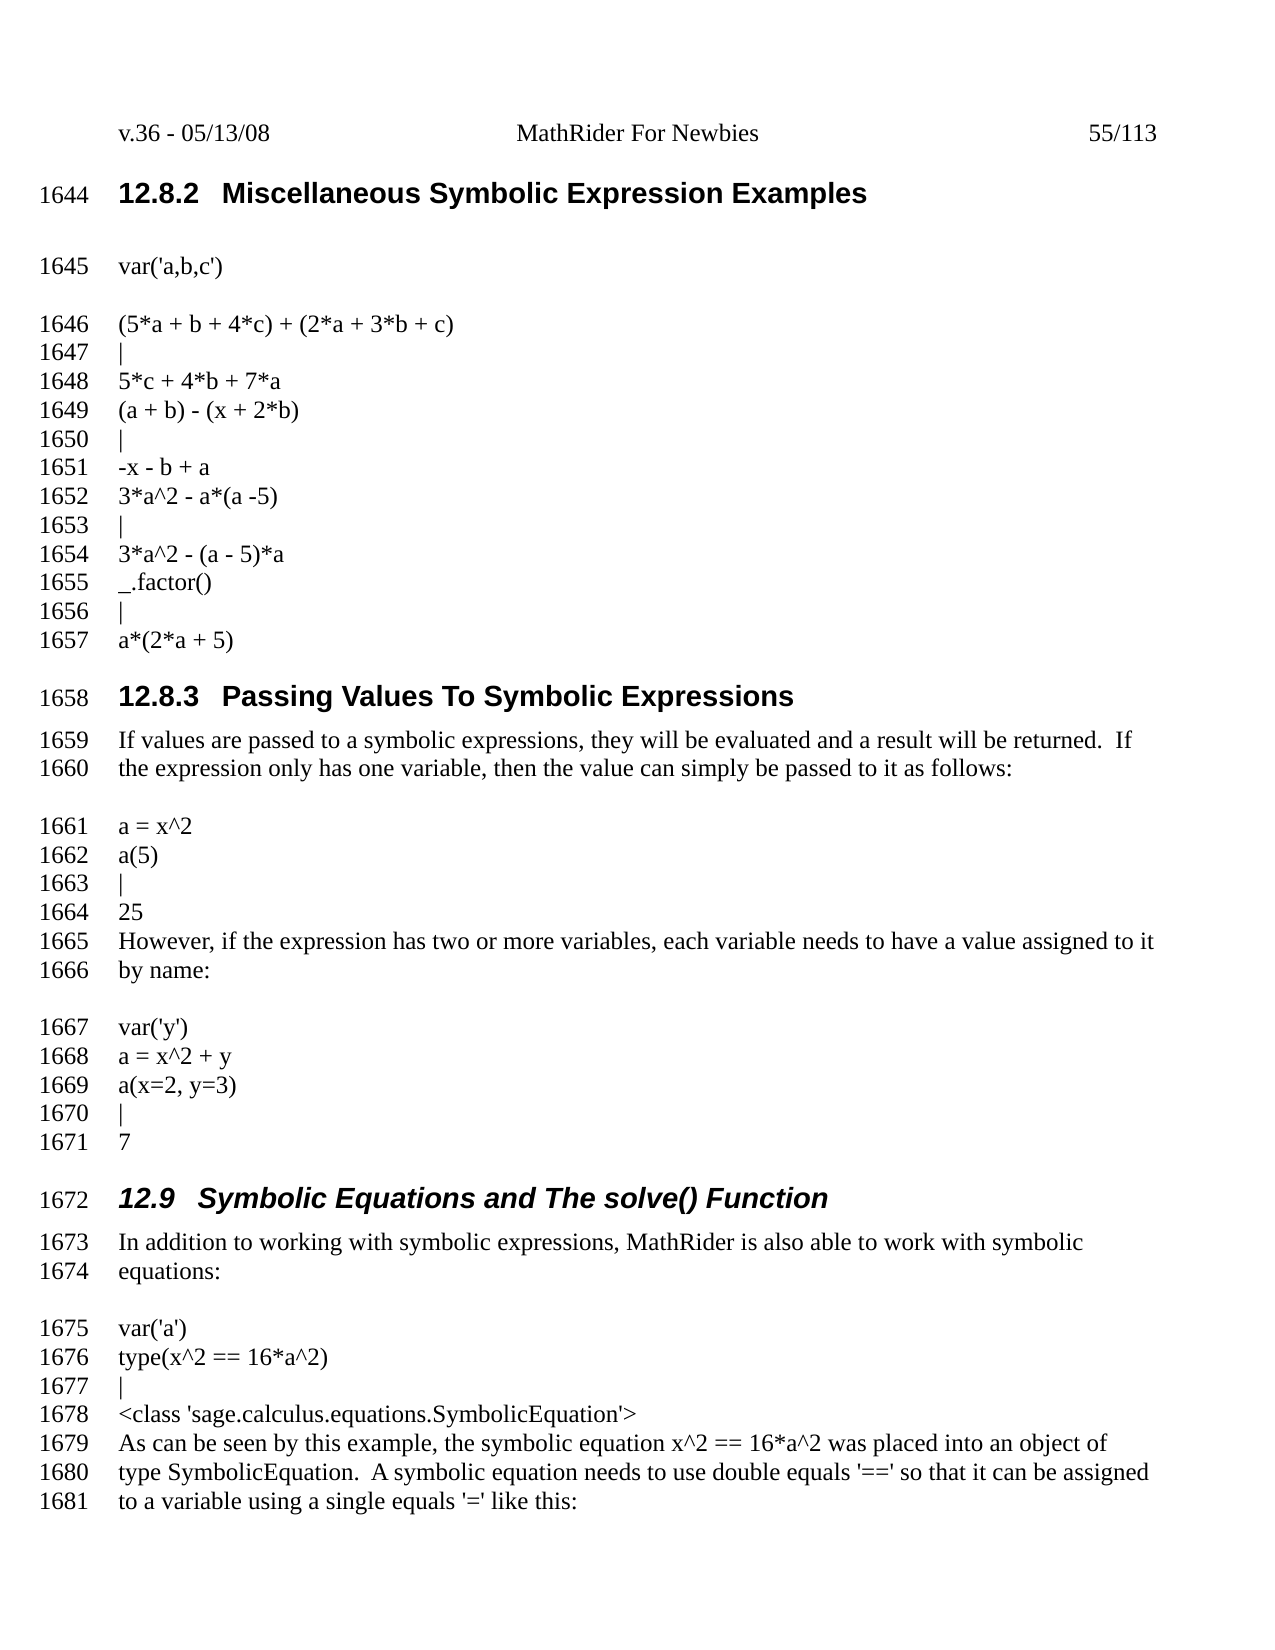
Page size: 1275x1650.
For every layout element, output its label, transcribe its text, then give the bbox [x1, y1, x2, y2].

text a(5) [118, 840, 1157, 868]
text If values are passed to a symbolic expressions, they will be evaluated and a result will be returned. If the expression only has one variable, then the value can simply be passed to it as follows: [118, 725, 1157, 782]
subtitle Passing Values To Symbolic Expressions [118, 679, 1157, 712]
subtitle Miscellaneous Symbolic Expression Examples [118, 176, 1157, 210]
text _.factor() [118, 567, 1157, 596]
text -x - b + a [118, 452, 1157, 481]
text In addition to working with symbolic expressions, MathRider is also able to work with symbolic equations: [118, 1227, 1157, 1284]
text | [118, 337, 1157, 366]
text | [118, 596, 1157, 625]
subtitle Symbolic Equations and The solve() Function [118, 1181, 1157, 1214]
text However, if the expression has two or more variables, each variable needs to have a value assigned to it by name: [118, 926, 1157, 983]
text type(x^2 == 16*a^2) [118, 1342, 1157, 1371]
text var('a') [118, 1313, 1157, 1342]
text | [118, 1371, 1157, 1399]
text | [118, 510, 1157, 539]
text 25 [118, 897, 1157, 926]
text | [118, 1098, 1157, 1127]
text a(x=2, y=3) [118, 1070, 1157, 1098]
text (5*a + b + 4*c) + (2*a + 3*b + c) [118, 309, 1157, 337]
text a = x^2 [118, 811, 1157, 840]
text var('y') [118, 1012, 1157, 1041]
text <class 'sage.calculus.equations.SymbolicEquation'> [118, 1399, 1157, 1428]
text | [118, 424, 1157, 452]
text var('a,b,c') [118, 251, 1157, 280]
text (a + b) - (x + 2*b) [118, 395, 1157, 424]
text a = x^2 + y [118, 1041, 1157, 1070]
text | [118, 868, 1157, 897]
text 7 [118, 1127, 1157, 1156]
text 3*a^2 - (a - 5)*a [118, 539, 1157, 567]
text a*(2*a + 5) [118, 625, 1157, 654]
text 5*c + 4*b + 7*a [118, 366, 1157, 395]
text 3*a^2 - a*(a -5) [118, 481, 1157, 510]
text As can be seen by this example, the symbolic equation x^2 == 16*a^2 was placed into an object of type SymbolicEquation. A symbolic equation needs to use double equals '==' so that it can be assigned to a variable using a single equals '=' like this: [118, 1428, 1157, 1514]
